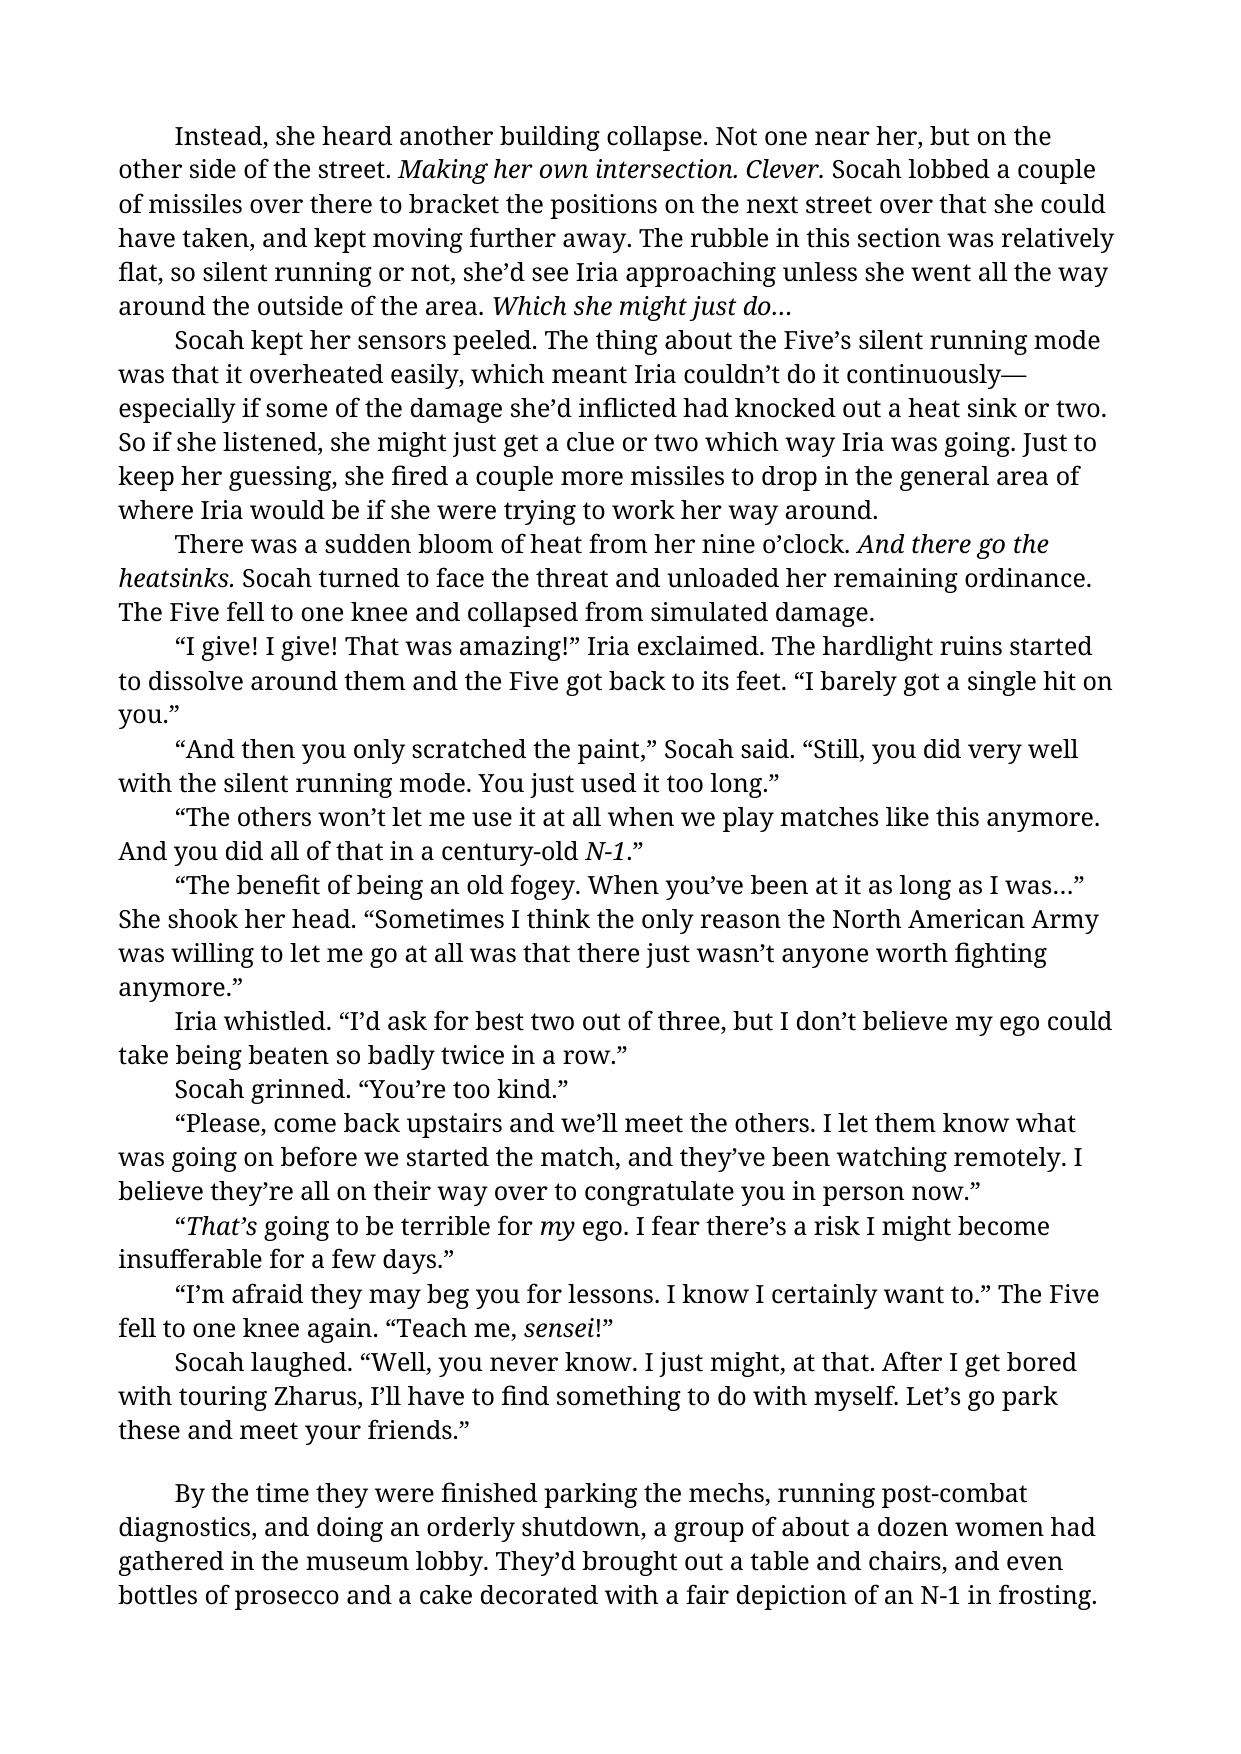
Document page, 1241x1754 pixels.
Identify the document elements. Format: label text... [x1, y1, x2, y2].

text Socah grinned. “You’re too kind.” [118, 1072, 1122, 1106]
text “I’m afraid they may beg you for lessons. I know I certainly want to.” The Five fell to one knee again. “Teach me, sensei!” [118, 1276, 1122, 1344]
text Instead, she heard another building collapse. Not one near her, but on the other side of the street. Making her own intersection. Clever. Socah lobbed a couple of missiles over there to bracket the positions on the next street over that she could have taken, and kept moving further away. The rubble in this section was relatively flat, so silent running or not, she’d see Iria approaching unless she went all the way around the outside of the area. Which she might just do… [118, 118, 1122, 322]
text “And then you only scratched the paint,” Socah said. “Still, you did very well with the silent running mode. You just used it too long.” [118, 731, 1122, 799]
text Socah laughed. “Well, you never know. I just might, at that. After I get bored with touring Zharus, I’ll have to find something to do with myself. Let’s go park these and meet your friends.” [118, 1344, 1122, 1447]
text “I give! I give! That was amazing!” Iria exclaimed. The hardlight ruins started to dissolve around them and the Five got back to its feet. “I barely got a single hit on you.” [118, 629, 1122, 731]
text There was a sudden bloom of heat from her nine o’clock. And there go the heatsinks. Socah turned to face the threat and unloaded her remaining ordinance. The Five fell to one knee and collapsed from simulated damage. [118, 527, 1122, 629]
text “The benefit of being an old fogey. When you’ve been at it as long as I was…” She shook her head. “Sometimes I think the only reason the North American Army was willing to let me go at all was that there just wasn’t anyone worth fighting anymore.” [118, 867, 1122, 1004]
text By the time they were finished parking the mechs, running post-combat diagnostics, and doing an orderly shutdown, a group of about a dozen women had gathered in the museum lobby. They’d brought out a table and chairs, and even bottles of prosecco and a cake decorated with a fair depiction of an N-1 in frosting. [118, 1475, 1122, 1612]
text “Please, come back upstairs and we’ll meet the others. I let them know what was going on before we started the match, and they’ve been watching remotely. I believe they’re all on their way over to congratulate you in person now.” [118, 1106, 1122, 1208]
text “The others won’t let me use it at all when we play matches like this anymore. And you did all of that in a century-old N-1.” [118, 799, 1122, 867]
text “That’s going to be terrible for my ego. I fear there’s a risk I might become insufferable for a few days.” [118, 1208, 1122, 1276]
text Iria whistled. “I’d ask for best two out of three, but I don’t believe my ego could take being beaten so badly twice in a row.” [118, 1004, 1122, 1072]
text Socah kept her sensors peeled. The thing about the Five’s silent running mode was that it overheated easily, which meant Iria couldn’t do it continuously—especially if some of the damage she’d inflicted had knocked out a heat sink or two. So if she listened, she might just get a clue or two which way Iria was going. Just to keep her guessing, she fired a couple more missiles to drop in the general area of where Iria would be if she were trying to work her way around. [118, 322, 1122, 527]
